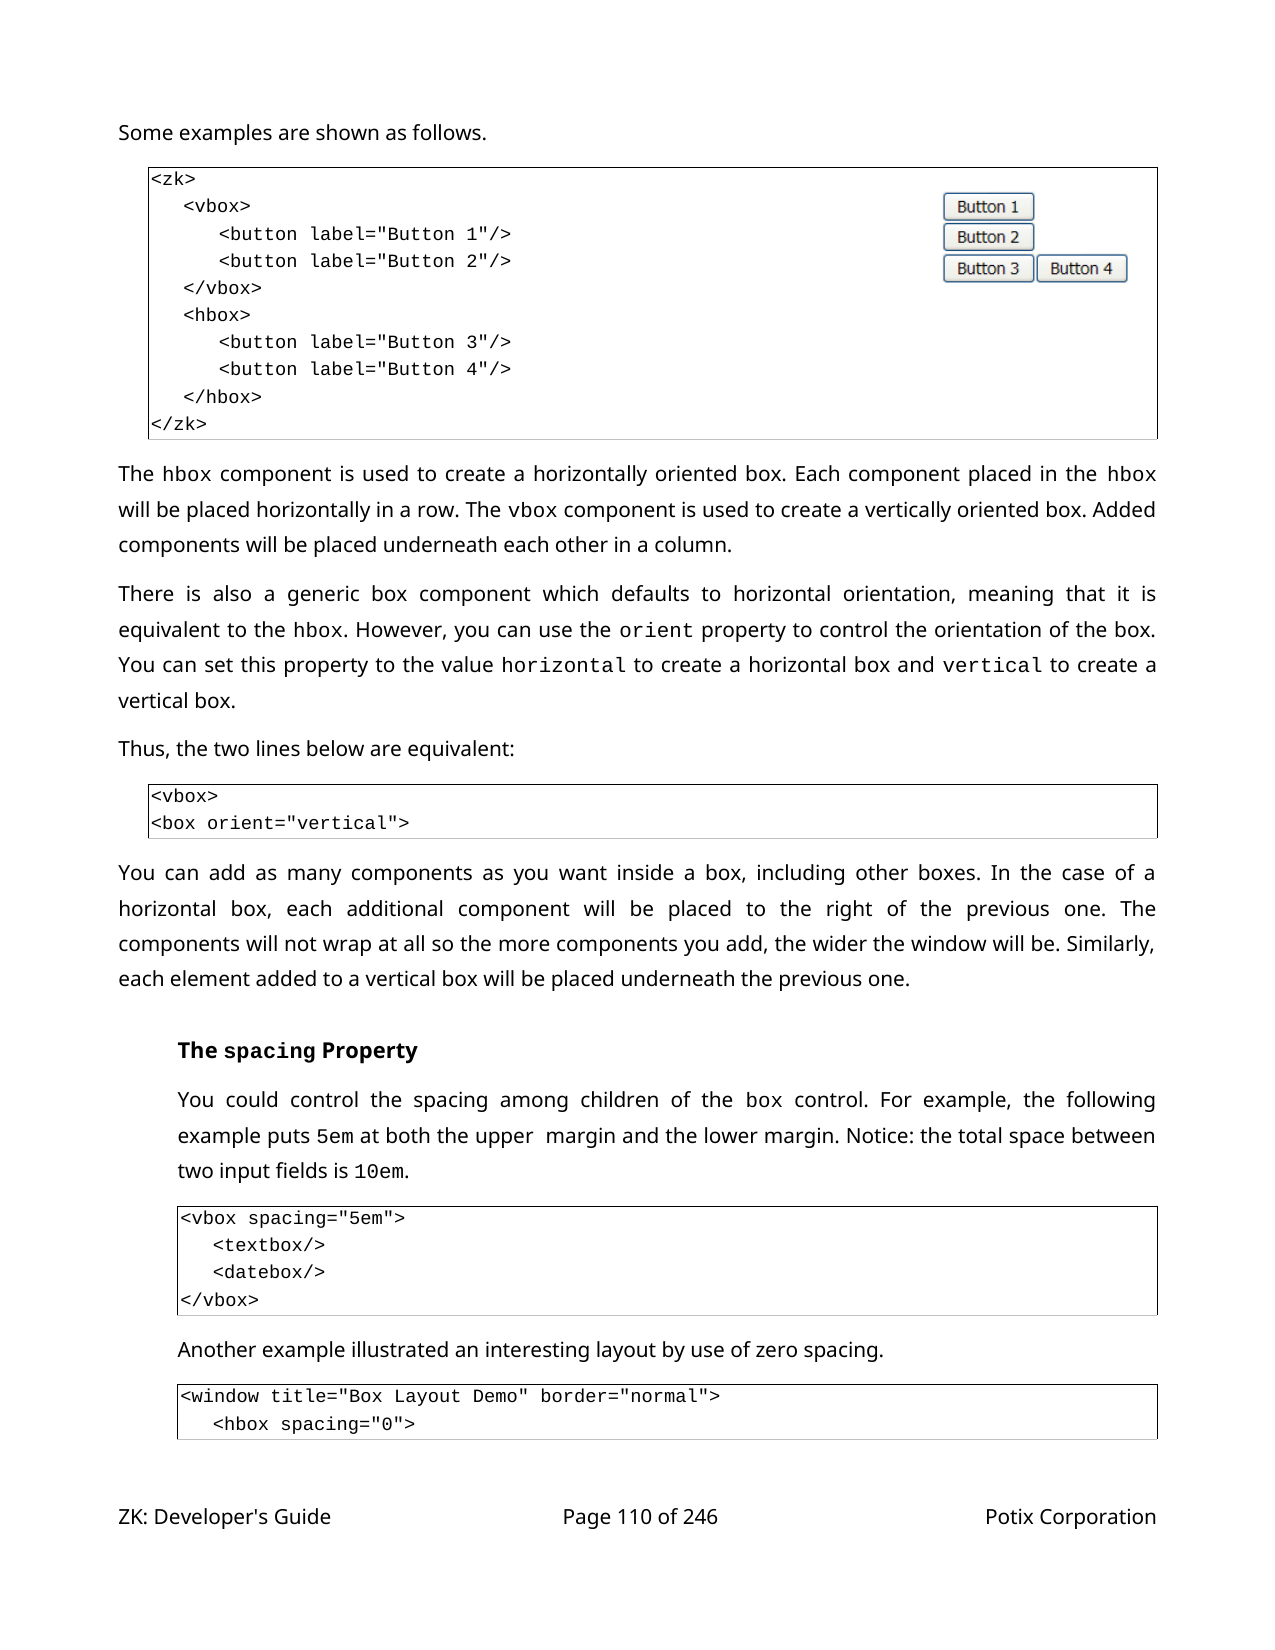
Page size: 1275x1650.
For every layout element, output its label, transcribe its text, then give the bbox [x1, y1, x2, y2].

text <window title="Box Layout Demo" border="normal"> [178, 1385, 1157, 1408]
text <button label="Button 4"/> [149, 357, 1157, 382]
text <box orient="vertical"> [149, 811, 1157, 838]
text Another example illustrated an interesting layout by use of zero spacing. [177, 1335, 1157, 1363]
text There is also a generic box component which defaults to horizontal orientation, meaning that it is equivalent to the hbox. However, you can use the orient property to control the orientation of the box. You can set this property to the value horizontal to create a horizontal box and vertical to create a vertical box. [118, 579, 1157, 714]
text <textbox/> [178, 1233, 1157, 1257]
text </hbox> [149, 384, 1157, 409]
text </zk> [149, 412, 1157, 439]
picture [939, 187, 1131, 285]
text [1131, 248, 1157, 273]
text <zk> [149, 168, 1157, 191]
text Some examples are shown as follows. [118, 118, 1157, 146]
text <hbox> [149, 303, 1157, 327]
text You can add as many components as you want inside a box, including other boxes. In the case of a horizontal box, each additional component will be placed to the right of the previous one. The components will not wrap at all so the more components you add, the wider the window will be. Similarly, each element added to a vertical box will be placed underneath the previous one. [118, 858, 1157, 992]
text <vbox> [149, 194, 939, 218]
text <hbox spacing="0"> [178, 1411, 1157, 1439]
text Thus, the two lines below are equivalent: [118, 734, 1157, 763]
text You could control the spacing among children of the box control. For example, the following example puts 5em at both the upper margin and the lower margin. Notice: the total space between two input fields is 10em. [177, 1086, 1157, 1185]
text The hbox component is used to create a horizontally oriented box. Each component placed in the hbox will be placed horizontally in a row. The vbox component is used to create a vertically oriented box. Added components will be placed underneath each other in a column. [118, 459, 1157, 559]
text <datebox/> [178, 1260, 1157, 1284]
text </vbox> [149, 276, 1157, 300]
text [1131, 221, 1157, 246]
text <button label="Button 2"/> [149, 248, 939, 273]
text <vbox spacing="5em"> [178, 1207, 1157, 1230]
text </vbox> [178, 1287, 1157, 1315]
subtitle The spacing Property [177, 1035, 1157, 1065]
text [1131, 194, 1157, 218]
text <button label="Button 3"/> [149, 330, 1157, 354]
text <button label="Button 1"/> [149, 221, 939, 246]
text <vbox> [149, 785, 1157, 808]
